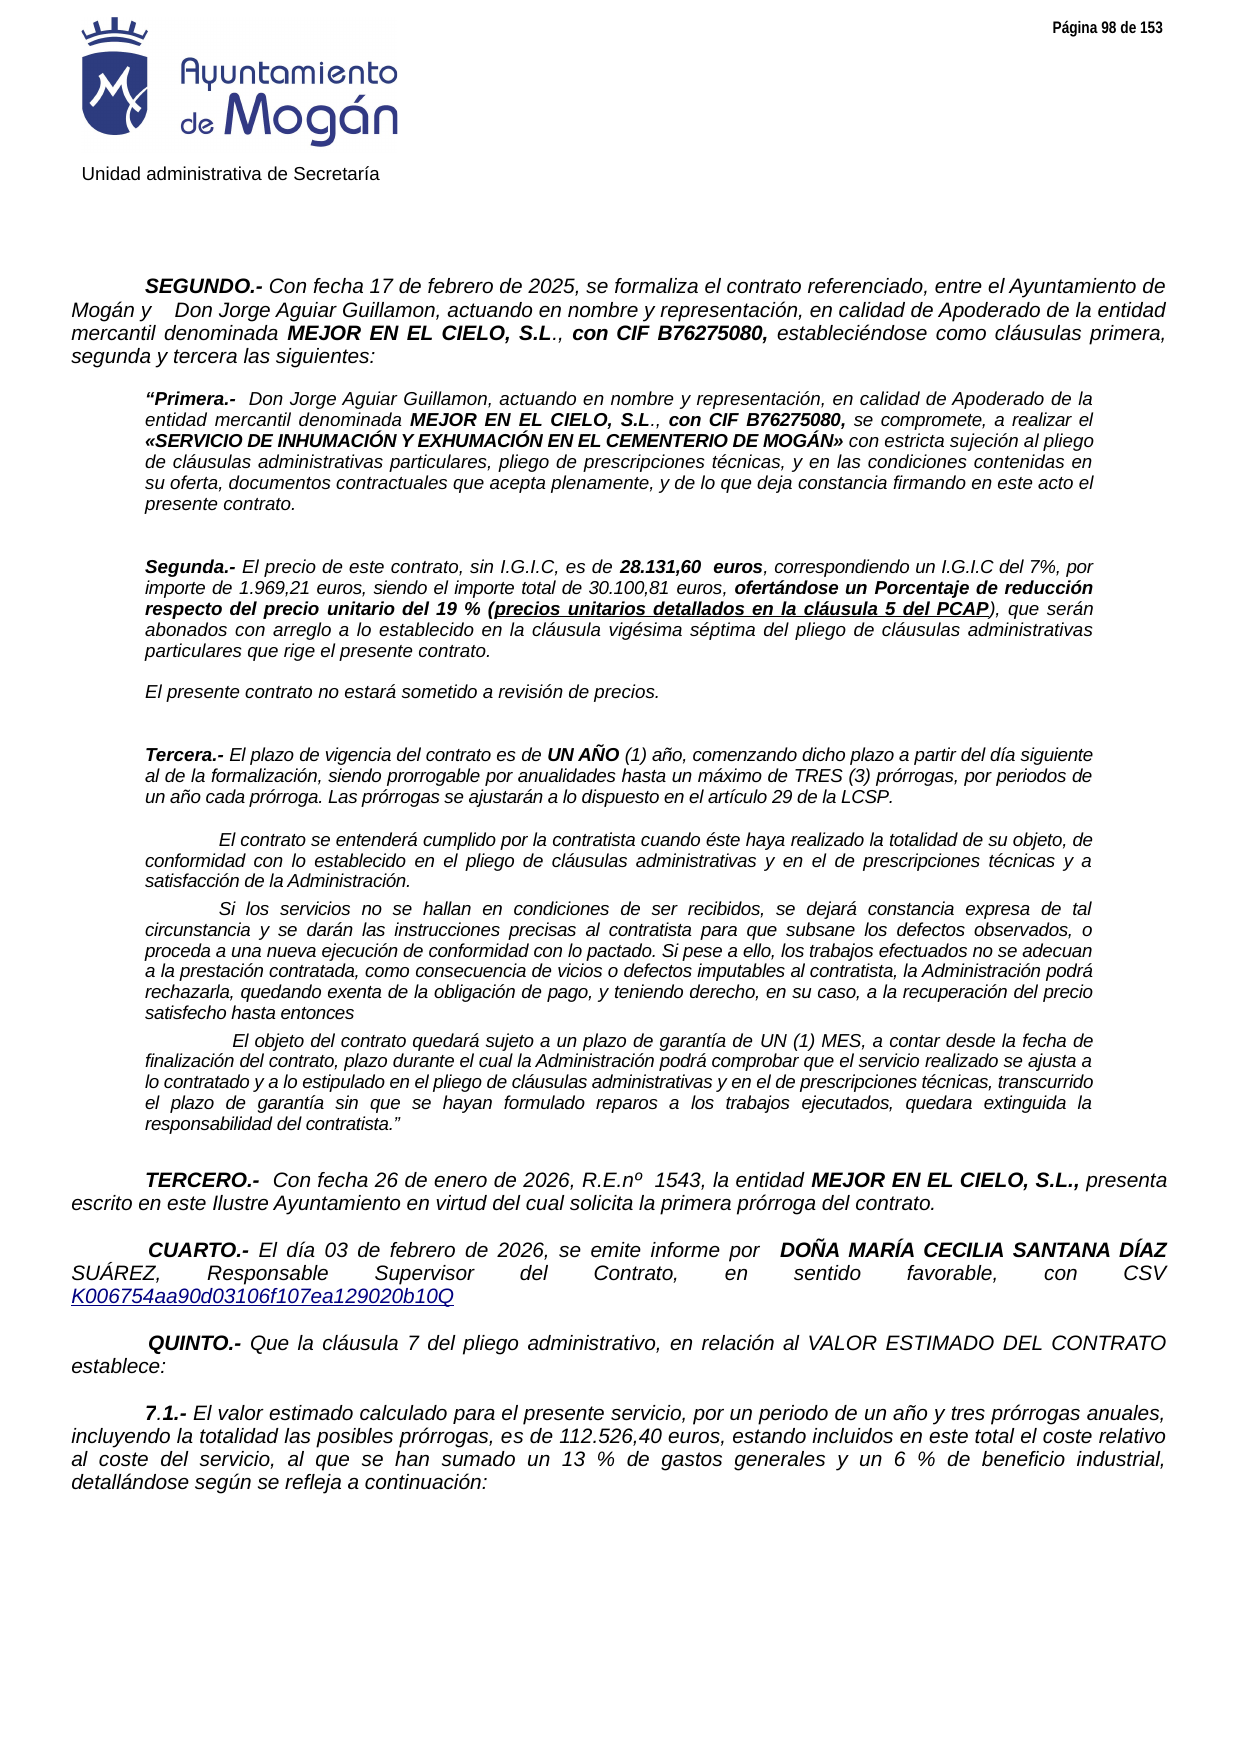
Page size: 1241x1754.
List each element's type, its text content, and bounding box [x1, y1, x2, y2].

text SEGUNDO.- Con fecha 17 de febrero de 2025, se formaliza el contrato referenciado, entre el Ayuntamiento de Mogán y Don Jorge Aguiar Guillamon, actuando en nombre y representación, en calidad de Apoderado de la entidad mercantil denominada MEJOR EN EL CIELO, S.L., con CIF B76275080, estableciéndose como cláusulas primera, segunda y tercera las siguientes: [71, 275, 1169, 368]
picture [81, 17, 398, 153]
text El presente contrato no estará sometido a revisión de precios. [145, 682, 1095, 703]
text Tercera.- El plazo de vigencia del contrato es de UN AÑO (1) año, comenzando dicho plazo a partir del día siguiente al de la formalización, siendo prorrogable por anualidades hasta un máximo de TRES (3) prórrogas, por periodos de un año cada prórroga. Las prórrogas se ajustarán a lo dispuesto en el artículo 29 de la LCSP. [145, 745, 1095, 807]
text QUINTO.- Que la cláusula 7 del pliego administrativo, en relación al VALOR ESTIMADO DEL CONTRATO establece: [71, 1331, 1169, 1378]
text TERCERO.- Con fecha 26 de enero de 2026, R.E.nº 1543, la entidad MEJOR EN EL CIELO, S.L., presenta escrito en este Ilustre Ayuntamiento en virtud del cual solicita la primera prórroga del contrato. [71, 1169, 1169, 1215]
text Segunda.- El precio de este contrato, sin I.G.I.C, es de 28.131,60 euros, correspondiendo un I.G.I.C del 7%, por importe de 1.969,21 euros, siendo el importe total de 30.100,81 euros, ofertándose un Porcentaje de reducción respecto del precio unitario del 19 % (precios unitarios detallados en la cláusula 5 del PCAP), que serán abonados con arreglo a lo establecido en la cláusula vigésima séptima del pliego de cláusulas administrativas particulares que rige el presente contrato. [145, 556, 1095, 661]
text El contrato se entenderá cumplido por la contratista cuando éste haya realizado la totalidad de su objeto, de conformidad con lo establecido en el pliego de cláusulas administrativas y en el de prescripciones técnicas y a satisfacción de la Administración. [145, 829, 1095, 892]
text Si los servicios no se hallan en condiciones de ser recibidos, se dejará constancia expresa de tal circunstancia y se darán las instrucciones precisas al contratista para que subsane los defectos observados, o proceda a una nueva ejecución de conformidad con lo pactado. Si pese a ello, los trabajos efectuados no se adecuan a la prestación contratada, como consecuencia de vicios o defectos imputables al contratista, la Administración podrá rechazarla, quedando exenta de la obligación de pago, y teniendo derecho, en su caso, a la recuperación del precio satisfecho hasta entonces [145, 898, 1095, 1024]
text CUARTO.- El día 03 de febrero de 2026, se emite informe por DOÑA MARÍA CECILIA SANTANA DÍAZ SUÁREZ, Responsable Supervisor del Contrato, en sentido favorable, con CSV K006754aa90d03106f107ea129020b10Q [71, 1238, 1169, 1308]
text El objeto del contrato quedará sujeto a un plazo de garantía de UN (1) MES, a contar desde la fecha de finalización del contrato, plazo durante el cual la Administración podrá comprobar que el servicio realizado se ajusta a lo contratado y a lo estipulado en el pliego de cláusulas administrativas y en el de prescripciones técnicas, transcurrido el plazo de garantía sin que se hayan formulado reparos a los trabajos ejecutados, quedara extinguida la responsabilidad del contratista.” [145, 1030, 1095, 1135]
text “Primera.- Don Jorge Aguiar Guillamon, actuando en nombre y representación, en calidad de Apoderado de la entidad mercantil denominada MEJOR EN EL CIELO, S.L., con CIF B76275080, se compromete, a realizar el «SERVICIO DE INHUMACIÓN Y EXHUMACIÓN EN EL CEMENTERIO DE MOGÁN» con estricta sujeción al pliego de cláusulas administrativas particulares, pliego de prescripciones técnicas, y en las condiciones contenidas en su oferta, documentos contractuales que acepta plenamente, y de lo que deja constancia firmando en este acto el presente contrato. [145, 389, 1095, 514]
text 7.1.- El valor estimado calculado para el presente servicio, por un periodo de un año y tres prórrogas anuales, incluyendo la totalidad las posibles prórrogas, es de 112.526,40 euros, estando incluidos en este total el coste relativo al coste del servicio, al que se han sumado un 13 % de gastos generales y un 6 % de beneficio industrial, detallándose según se refleja a continuación: [71, 1401, 1169, 1494]
